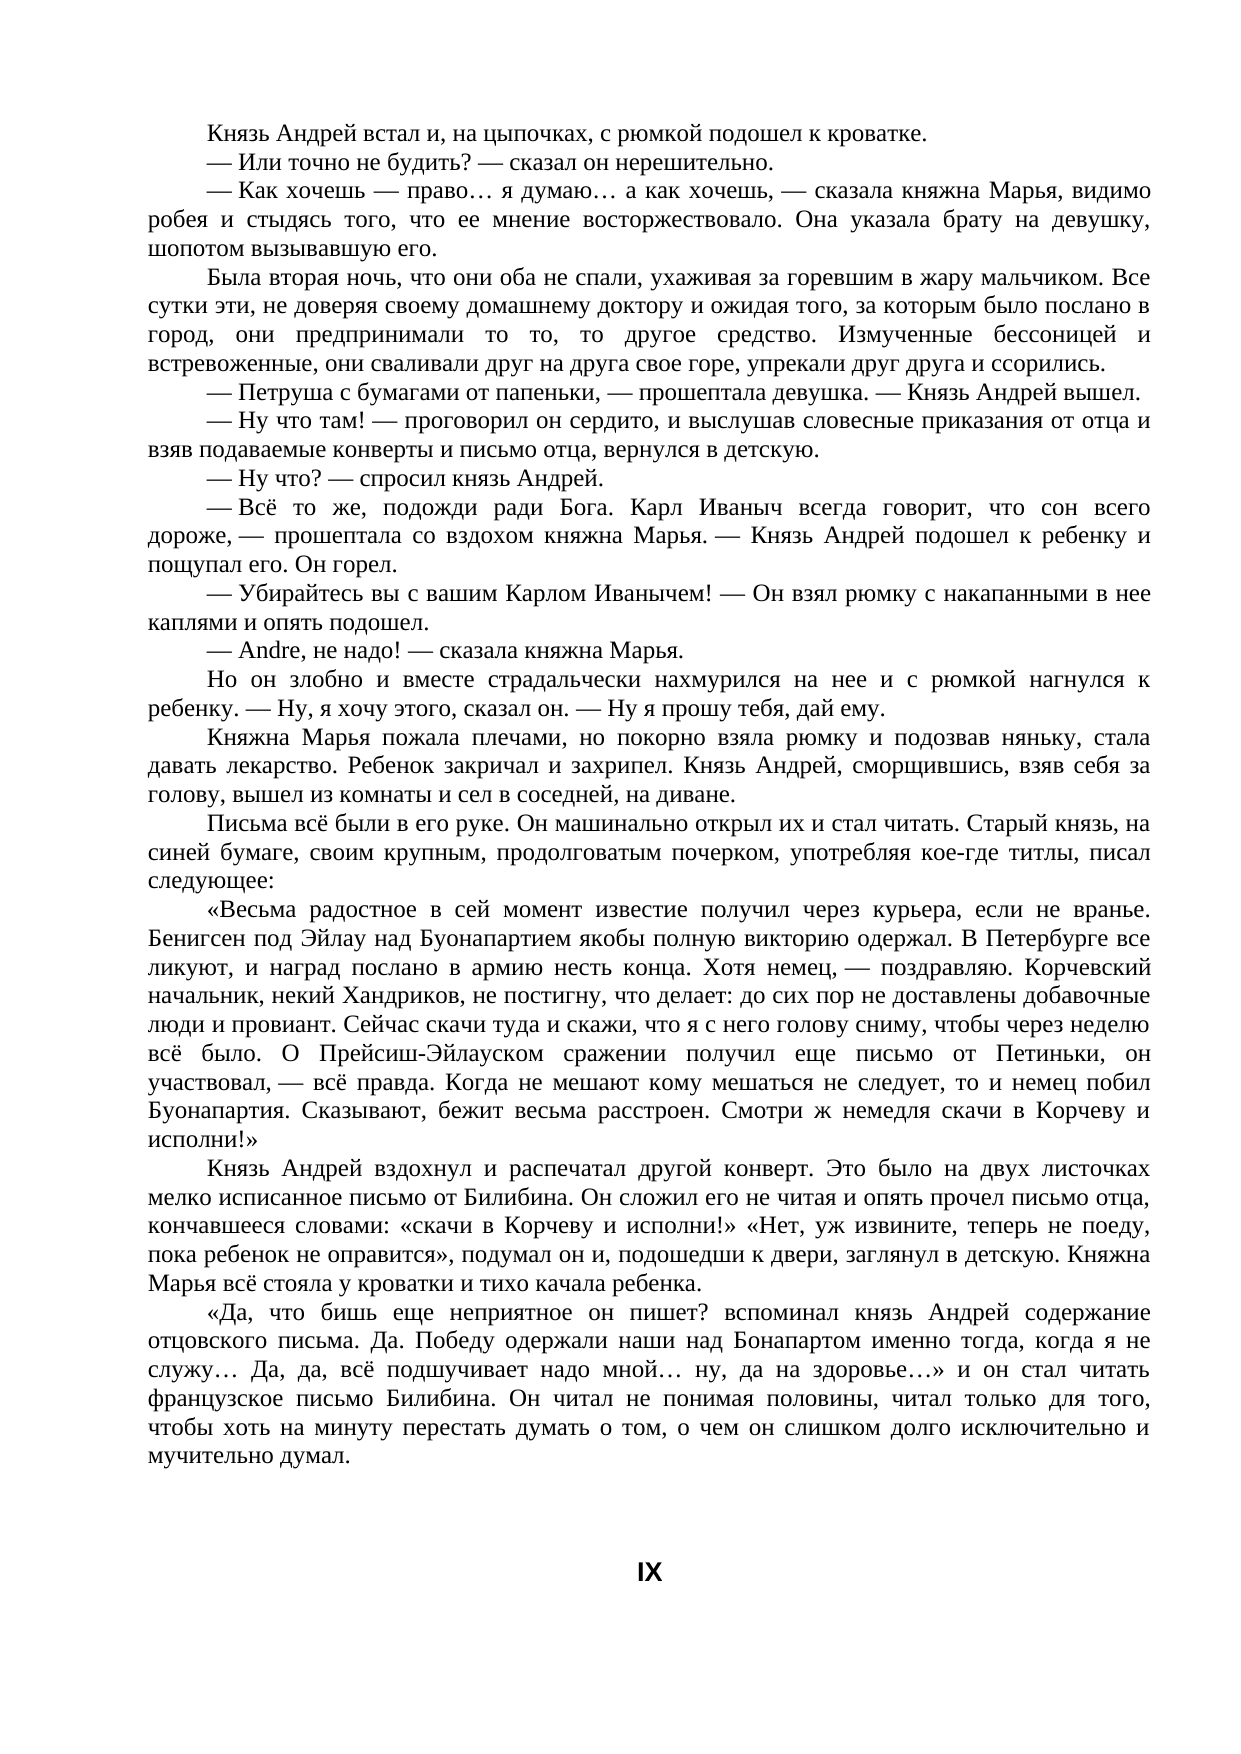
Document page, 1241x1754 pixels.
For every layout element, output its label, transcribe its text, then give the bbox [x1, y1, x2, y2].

text Князь Андрей встал и, на цыпочках, с рюмкой подошел к кроватке. [148, 118, 1152, 147]
text Князь Андрей вздохнул и распечатал другой конверт. Это было на двух листочках мелко исписанное письмо от Билибина. Он сложил его не читая и опять прочел письмо отца, кончавшееся словами: «скачи в Корчеву и исполни!» «Нет, уж извините, теперь не поеду, пока ребенок не оправится», подумал он и, подошедши к двери, заглянул в детскую. Княжна Марья всё стояла у кроватки и тихо качала ребенка. [148, 1153, 1152, 1297]
text — Ну что? — спросил князь Андрей. [148, 463, 1152, 492]
text Письма всё были в его руке. Он машинально открыл их и стал читать. Старый князь, на синей бумаге, своим крупным, продолговатым почерком, употребляя кое-где титлы, писал следующее: [148, 808, 1152, 894]
text — Всё то же, подожди ради Бога. Карл Иваныч всегда говорит, что сон всего дороже, — прошептала со вздохом княжна Марья. — Князь Андрей подошел к ребенку и пощупал его. Он горел. [148, 492, 1152, 578]
text «Весьма радостное в сей момент известие получил через курьера, если не вранье. Бенигсен под Эйлау над Буонапартием якобы полную викторию одержал. В Петербурге все ликуют, и наград послано в армию несть конца. Хотя немец, — поздравляю. Корчевский начальник, некий Хандриков, не постигну, что делает: до сих пор не доставлены добавочные люди и провиант. Сейчас скачи туда и скажи, что я с него голову сниму, чтобы через неделю всё было. О Прейсиш-Эйлауском сражении получил еще письмо от Петиньки, он участвовал, — всё правда. Когда не мешают кому мешаться не следует, то и немец побил Буонапартия. Сказывают, бежит весьма расстроен. Смотри ж немедля скачи в Корчеву и исполни!» [148, 894, 1152, 1153]
text Княжна Марья пожала плечами, но покорно взяла рюмку и подозвав няньку, стала давать лекарство. Ребенок закричал и захрипел. Князь Андрей, сморщившись, взяв себя за голову, вышел из комнаты и сел в соседней, на диване. [148, 722, 1152, 808]
text «Да, что бишь еще неприятное он пишет? вспоминал князь Андрей содержание отцовского письма. Да. Победу одержали наши над Бонапартом именно тогда, когда я не служу… Да, да, всё подшучивает надо мной… ну, да на здоровье…» и он стал читать французское письмо Билибина. Он читал не понимая половины, читал только для того, чтобы хоть на минуту перестать думать о том, о чем он слишком долго исключительно и мучительно думал. [148, 1297, 1152, 1469]
text — Andre, не надо! — сказала княжна Марья. [148, 636, 1152, 664]
text Была вторая ночь, что они оба не спали, ухаживая за горевшим в жару мальчиком. Все сутки эти, не доверяя своему домашнему доктору и ожидая того, за которым было послано в город, они предпринимали то то, то другое средство. Измученные бессоницей и встревоженные, они сваливали друг на друга свое горе, упрекали друг друга и ссорились. [148, 262, 1152, 377]
text — Как хочешь — право… я думаю… а как хочешь, — сказала княжна Марья, видимо робея и стыдясь того, что ее мнение восторжествовало. Она указала брату на девушку, шопотом вызывавшую его. [148, 176, 1152, 262]
text — Убирайтесь вы с вашим Карлом Иванычем! — Он взял рюмку с накапанными в нее каплями и опять подошел. [148, 578, 1152, 636]
text Но он злобно и вместе страдальчески нахмурился на нее и с рюмкой нагнулся к ребенку. — Ну, я хочу этого, сказал он. — Ну я прошу тебя, дай ему. [148, 664, 1152, 722]
text — Или точно не будить? — сказал он нерешительно. [148, 147, 1152, 176]
subtitle IX [148, 1556, 1152, 1587]
text — Ну что там! — проговорил он сердито, и выслушав словесные приказания от отца и взяв подаваемые конверты и письмо отца, вернулся в детскую. [148, 406, 1152, 463]
text — Петруша с бумагами от папеньки, — прошептала девушка. — Князь Андрей вышел. [148, 377, 1152, 406]
